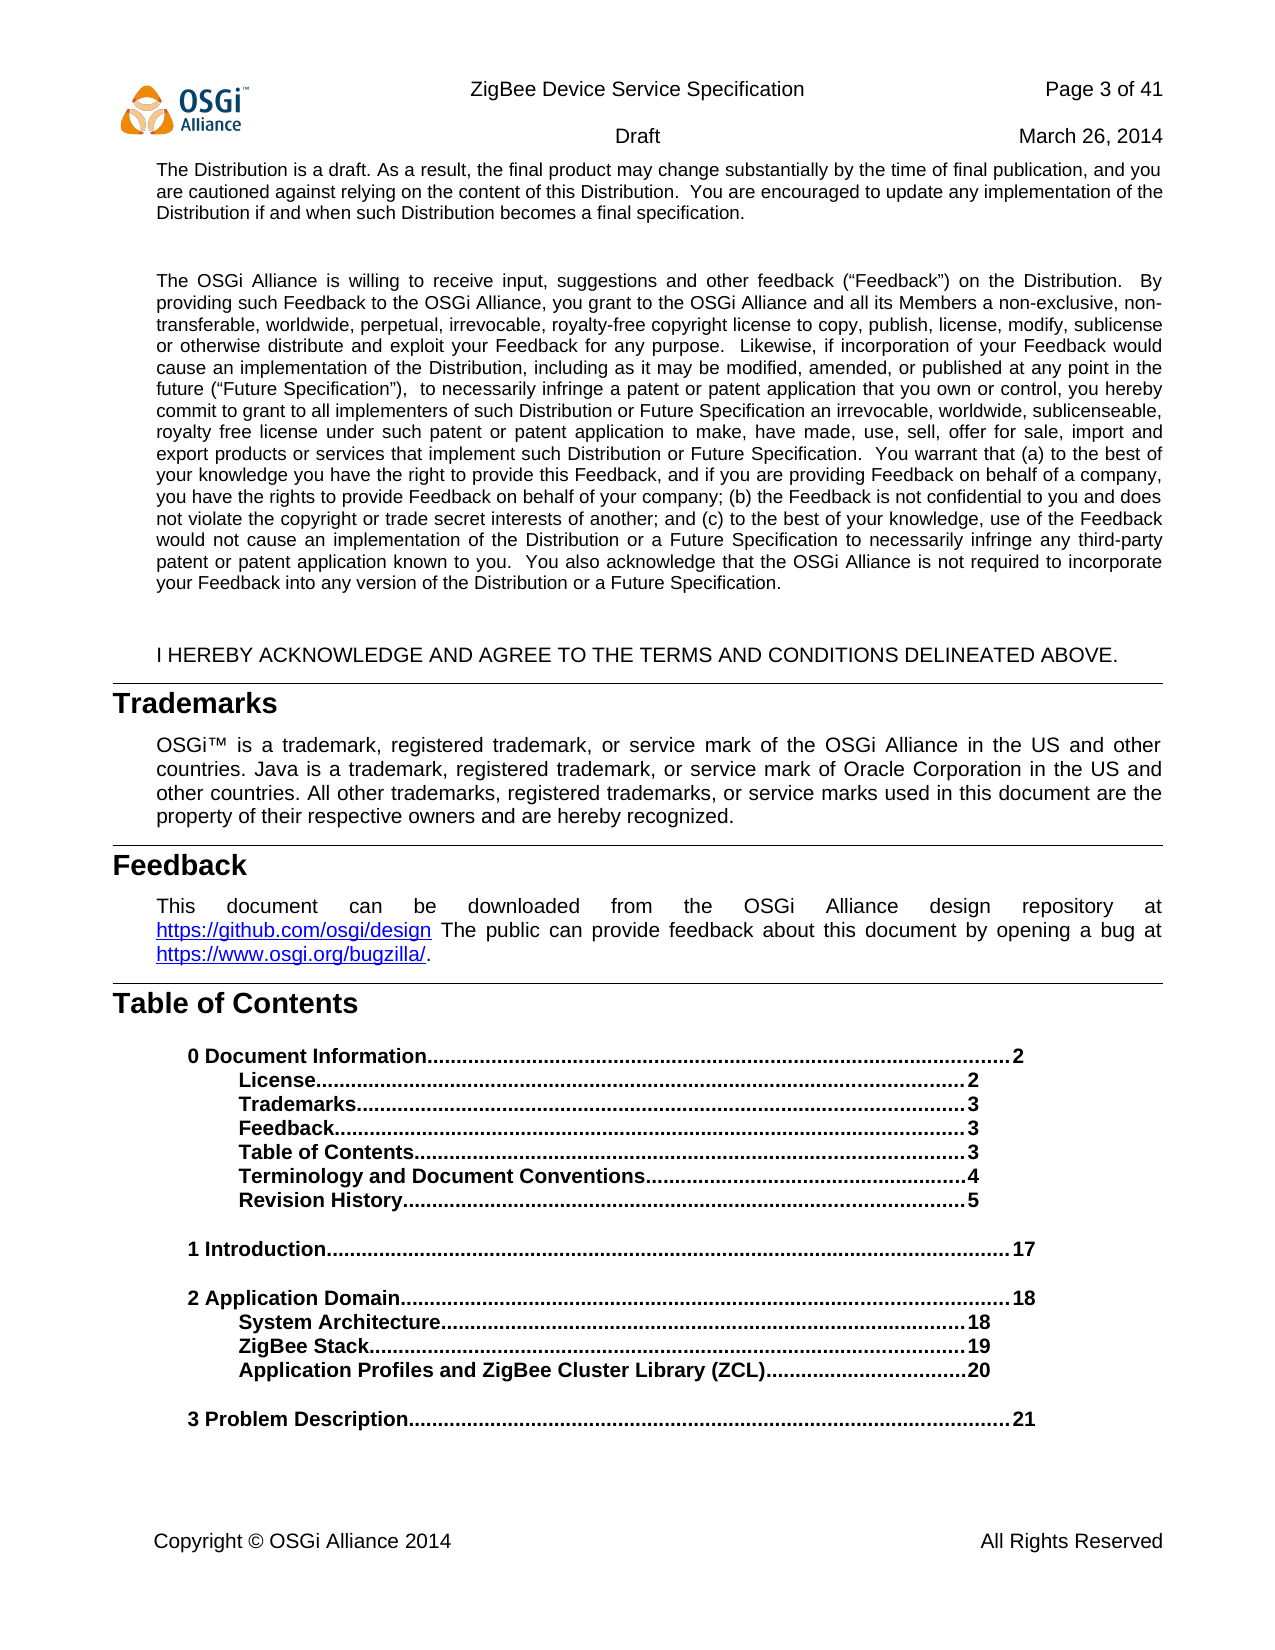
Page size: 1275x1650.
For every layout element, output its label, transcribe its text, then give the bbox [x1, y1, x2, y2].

subtitle Feedback [112, 846, 1163, 882]
subtitle Table of Contents [112, 984, 1163, 1019]
subtitle Trademarks [112, 684, 1163, 720]
text Terminology and Document Conventions 4 [232, 1164, 1163, 1188]
text 2 Application Domain 18 [187, 1286, 1163, 1310]
text The Distribution is a draft. As a result, the final product may change substantially by the time of final publication, and you are cautioned against relying on the content of this Distribution. You are encouraged to update any implementation of the Distribution if and when such Distribution becomes a final specification. [156, 159, 1163, 224]
text I HEREBY ACKNOWLEDGE AND AGREE TO THE TERMS AND CONDITIONS DELINEATED ABOVE. [156, 643, 1163, 667]
text System Architecture 18 [232, 1310, 1163, 1334]
text Revision History 5 [232, 1188, 1163, 1212]
text 1 Introduction 17 [187, 1237, 1163, 1261]
text Application Profiles and ZigBee Cluster Library (ZCL) 20 [232, 1358, 1163, 1382]
text Trademarks 3 [232, 1092, 1163, 1116]
text This document can be downloaded from the OSGi Alliance design repository at https://github.com/osgi/design The public can provide feedback about this document by opening a bug at https://www.osgi.org/bugzilla/. [156, 894, 1163, 966]
picture [113, 78, 257, 142]
text Table of Contents 3 [232, 1140, 1163, 1164]
text 3 Problem Description 21 [187, 1407, 1163, 1431]
text OSGi™ is a trademark, registered trademark, or service mark of the OSGi Alliance in the US and other countries. Java is a trademark, registered trademark, or service mark of Oracle Corporation in the US and other countries. All other trademarks, registered trademarks, or service marks used in this document are the property of their respective owners and are hereby recognized. [156, 732, 1163, 828]
text 0 Document Information 2 [187, 1044, 1163, 1068]
text Feedback 3 [232, 1116, 1163, 1140]
text The OSGi Alliance is willing to receive input, suggestions and other feedback (“Feedback”) on the Distribution. By providing such Feedback to the OSGi Alliance, you grant to the OSGi Alliance and all its Members a non-exclusive, non-transferable, worldwide, perpetual, irrevocable, royalty-free copyright license to copy, publish, license, modify, sublicense or otherwise distribute and exploit your Feedback for any purpose. Likewise, if incorporation of your Feedback would cause an implementation of the Distribution, including as it may be modified, amended, or published at any point in the future (“Future Specification”), to necessarily infringe a patent or patent application that you own or control, you hereby commit to grant to all implementers of such Distribution or Future Specification an irrevocable, worldwide, sublicenseable, royalty free license under such patent or patent application to make, have made, use, sell, offer for sale, import and export products or services that implement such Distribution or Future Specification. You warrant that (a) to the best of your knowledge you have the right to provide this Feedback, and if you are providing Feedback on behalf of a company, you have the rights to provide Feedback on behalf of your company; (b) the Feedback is not confidential to you and does not violate the copyright or trade secret interests of another; and (c) to the best of your knowledge, use of the Feedback would not cause an implementation of the Distribution or a Future Specification to necessarily infringe any third-party patent or patent application known to you. You also acknowledge that the OSGi Alliance is not required to incorporate your Feedback into any version of the Distribution or a Future Specification. [156, 270, 1163, 594]
text ZigBee Stack 19 [232, 1334, 1163, 1358]
text License 2 [232, 1068, 1163, 1092]
